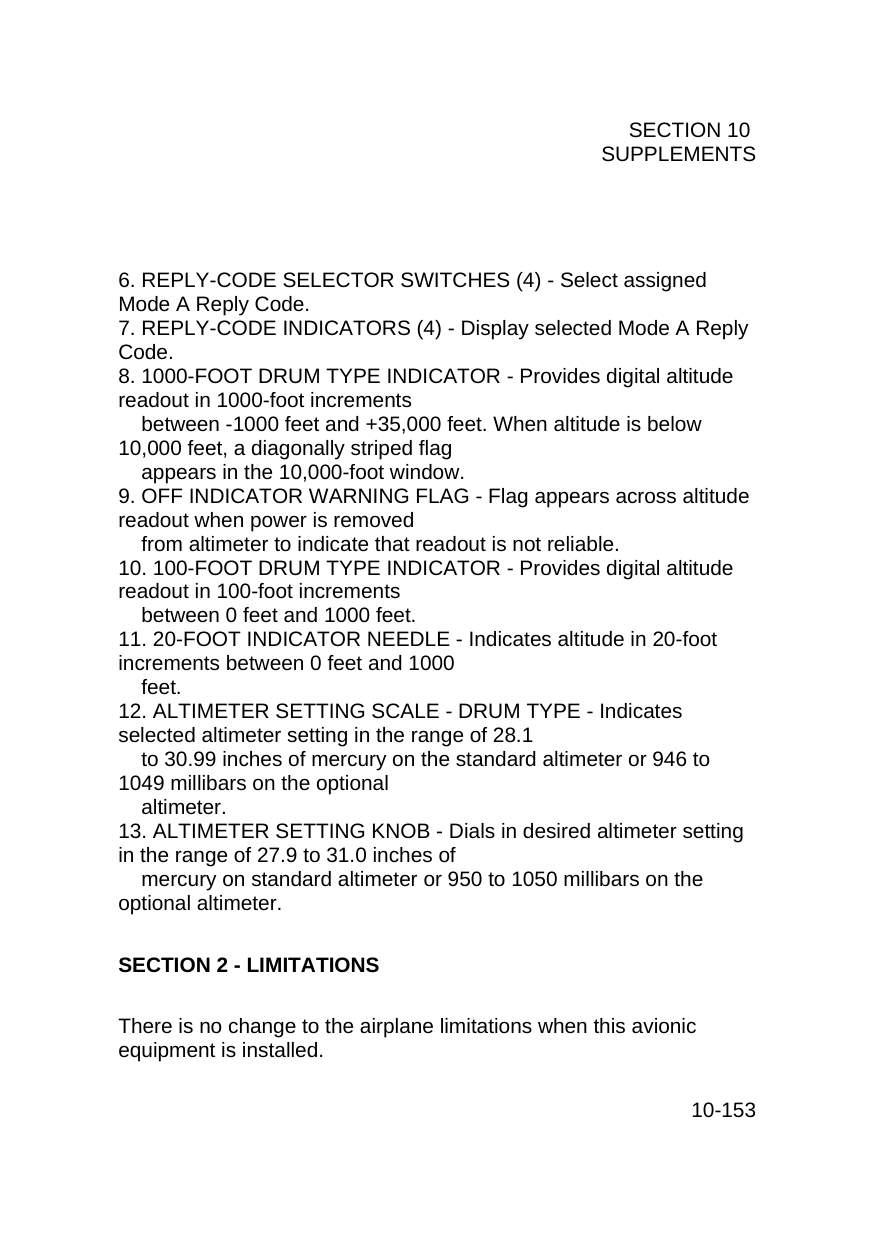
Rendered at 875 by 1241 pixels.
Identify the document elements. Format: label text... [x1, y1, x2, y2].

text 8. 1000-FOOT DRUM TYPE INDICATOR - Provides digital altitude readout in 1000-foot increments [118, 364, 756, 412]
text between 0 feet and 1000 feet. [118, 603, 756, 627]
text 11. 20-FOOT INDICATOR NEEDLE - Indicates altitude in 20-foot increments between 0 feet and 1000 [118, 627, 756, 675]
text altimeter. [118, 795, 756, 819]
text 7. REPLY-CODE INDICATORS (4) - Display selected Mode A Reply Code. [118, 316, 756, 364]
text from altimeter to indicate that readout is not reliable. [118, 531, 756, 555]
text to 30.99 inches of mercury on the standard altimeter or 946 to 1049 millibars on the optional [118, 747, 756, 795]
text between -1000 feet and +35,000 feet. When altitude is below 10,000 feet, a diagonally striped flag [118, 412, 756, 459]
text 9. OFF INDICATOR WARNING FLAG - Flag appears across altitude readout when power is removed [118, 483, 756, 531]
text 6. REPLY-CODE SELECTOR SWITCHES (4) - Select assigned Mode A Reply Code. [118, 268, 756, 316]
text 10. 100-FOOT DRUM TYPE INDICATOR - Provides digital altitude readout in 100-foot increments [118, 555, 756, 603]
text mercury on standard altimeter or 950 to 1050 millibars on the optional altimeter. [118, 867, 756, 915]
text feet. [118, 675, 756, 699]
text appears in the 10,000-foot window. [118, 459, 756, 483]
subtitle SECTION 2 - LIMITATIONS [118, 953, 756, 977]
text 12. ALTIMETER SETTING SCALE - DRUM TYPE - Indicates selected altimeter setting in the range of 28.1 [118, 699, 756, 747]
text 13. ALTIMETER SETTING KNOB - Dials in desired altimeter setting in the range of 27.9 to 31.0 inches of [118, 819, 756, 867]
text There is no change to the airplane limitations when this avionic equipment is installed. [118, 1014, 756, 1062]
